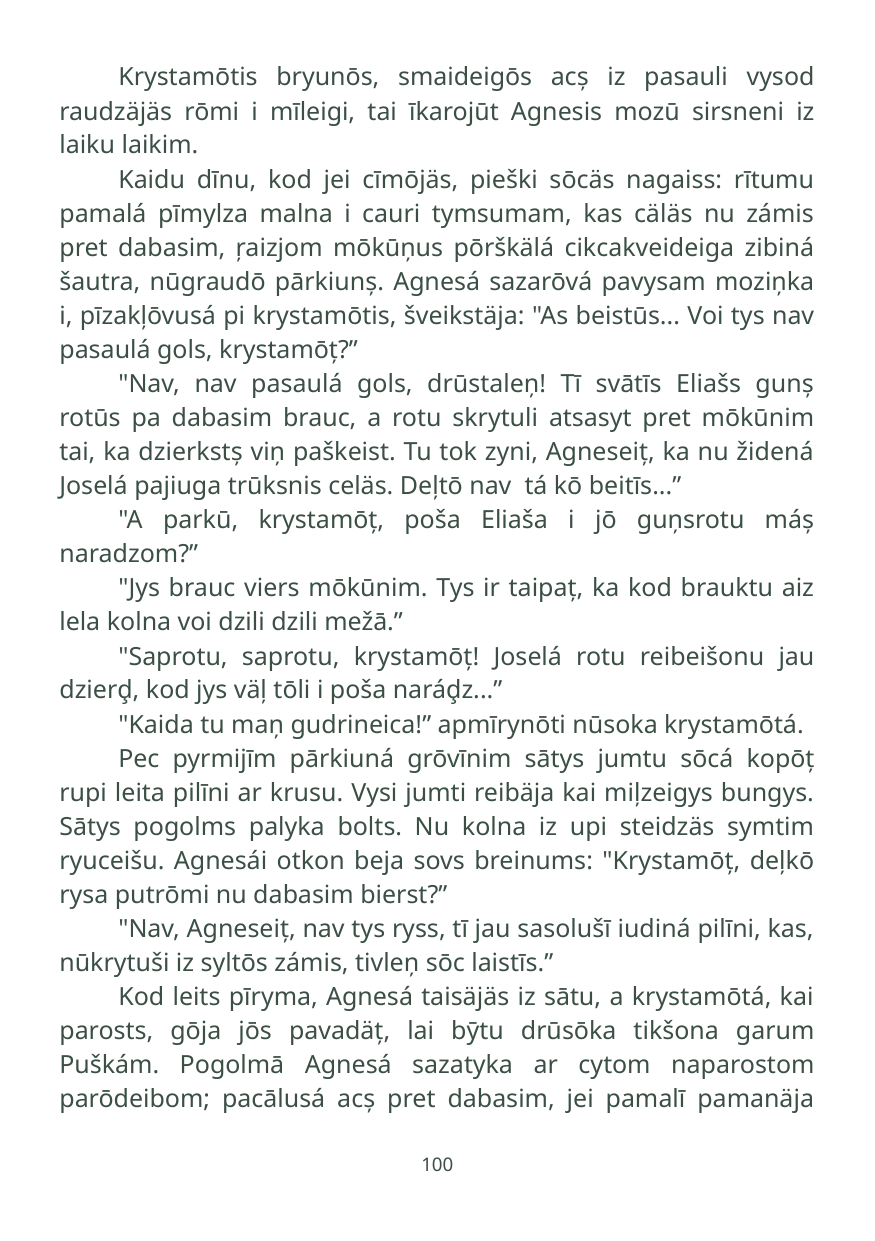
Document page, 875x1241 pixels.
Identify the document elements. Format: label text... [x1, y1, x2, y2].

text "Nav, Agneseiț, nav tys ryss, tī jau sasolušī iudiná pilīni, kas, nūkrytuši iz syltōs zámis, tivleņ sōc laistīs.” [59, 911, 815, 979]
text Krystamōtis bryunōs, smaideigōs acș iz pasauli vysod raudzäjäs rōmi i mīleigi, tai īkarojūt Agnesis mozū sirsneni iz laiku laikim. [59, 59, 815, 161]
text "Jys brauc viers mōkūnim. Tys ir taipaț, ka kod brauktu aiz lela kolna voi dzili dzili mežā.” [59, 570, 815, 638]
text "Saprotu, saprotu, krystamōț! Joselá rotu reibeišonu jau dzierḑ, kod jys väļ tōli i poša naráḑz...” [59, 638, 815, 706]
text "A parkū, krystamōț, poša Eliaša i jō guņsrotu máș naradzom?” [59, 502, 815, 570]
text Kaidu dīnu, kod jei cīmōjäs, pieški sōcäs nagaiss: rītumu pamalá pīmylza malna i cauri tymsumam, kas cäläs nu zámis pret dabasim, ŗaizjom mōkūņus pōrškälá cikcakveideiga zibiná šautra, nūgraudō pārkiunș. Agnesá sazarōvá pavysam moziņka i, pīzakļōvusá pi krystamōtis, šveikstäja: "As beistūs... Voi tys nav pasaulá gols, krystamōț?” [59, 161, 815, 366]
text "Kaida tu maņ gudrineica!” apmīrynōti nūsoka krystamōtá. [59, 706, 815, 740]
text "Nav, nav pasaulá gols, drūstaleņ! Tī svātīs Eliašs gunș rotūs pa dabasim brauc, a rotu skrytuli atsasyt pret mōkūnim tai, ka dzierkstș viņ paškeist. Tu tok zyni, Agneseiț, ka nu židená Joselá pajiuga trūksnis celäs. Deļtō nav tá kō beitīs...” [59, 366, 815, 502]
text Pec pyrmijīm pārkiuná grōvīnim sātys jumtu sōcá kopōț rupi leita pilīni ar krusu. Vysi jumti reibäja kai miļzeigys bungys. Sātys pogolms palyka bolts. Nu kolna iz upi steidzäs symtim ryuceišu. Agnesái otkon beja sovs breinums: "Krystamōț, deļkō rysa putrōmi nu dabasim bierst?” [59, 740, 815, 911]
text Kod leits pīryma, Agnesá taisäjäs iz sātu, a krystamōtá, kai parosts, gōja jōs pavadäț, lai bȳtu drūsōka tikšona garum Puškám. Pogolmā Agnesá sazatyka ar cytom naparostom parōdeibom; pacālusá acș pret dabasim, jei pamalī pamanäja [59, 979, 815, 1115]
